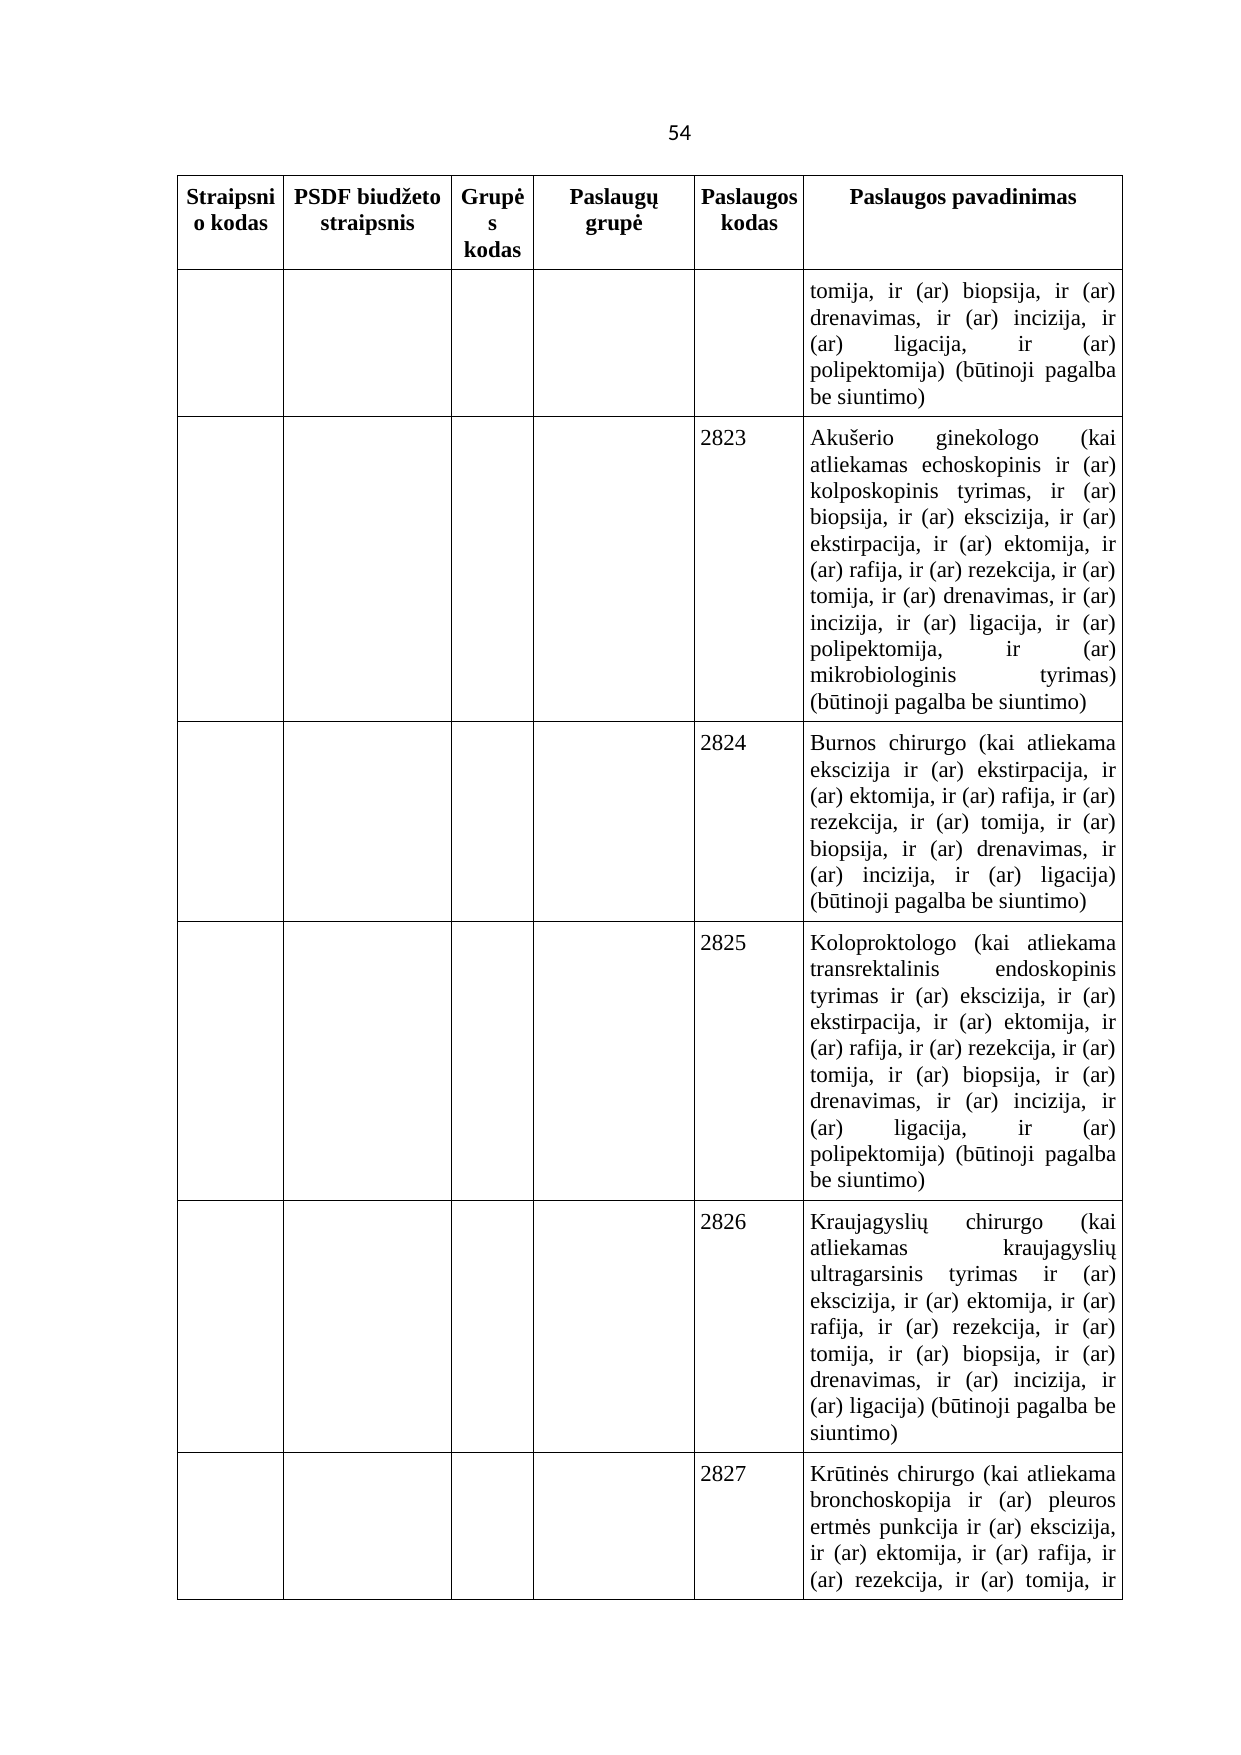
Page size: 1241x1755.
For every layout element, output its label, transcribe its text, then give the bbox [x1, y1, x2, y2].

table_cell [452, 1201, 533, 1452]
table_header Paslaugos pavadinimas [804, 176, 1122, 269]
table_cell tomija, ir (ar) biopsija, ir (ar) drenavimas, ir (ar) incizija, ir (ar) ligacija, ir (ar) polipektomija) (būtinoji pagalba be siuntimo) [804, 270, 1122, 416]
table_cell 2826 [695, 1201, 803, 1452]
table_cell Krūtinės chirurgo (kai atliekama bronchoskopija ir (ar) pleuros ertmės punkcija ir (ar) ekscizija, ir (ar) ektomija, ir (ar) rafija, ir (ar) rezekcija, ir (ar) tomija, ir [804, 1453, 1122, 1599]
table_cell Kraujagyslių chirurgo (kai atliekamas kraujagyslių ultragarsinis tyrimas ir (ar) ekscizija, ir (ar) ektomija, ir (ar) rafija, ir (ar) rezekcija, ir (ar) tomija, ir (ar) biopsija, ir (ar) drenavimas, ir (ar) incizija, ir (ar) ligacija) (būtinoji pagalba be siuntimo) [804, 1201, 1122, 1452]
table_cell 2824 [695, 722, 803, 921]
table_cell [695, 270, 803, 416]
table_header Grupės kodas [452, 176, 533, 269]
table_cell [284, 270, 451, 416]
table_cell [534, 922, 694, 1200]
table_cell [178, 922, 283, 1200]
table_header Paslaugų grupė [534, 176, 694, 269]
table_cell [534, 722, 694, 921]
table_cell Akušerio ginekologo (kai atliekamas echoskopinis ir (ar) kolposkopinis tyrimas, ir (ar) biopsija, ir (ar) ekscizija, ir (ar) ekstirpacija, ir (ar) ektomija, ir (ar) rafija, ir (ar) rezekcija, ir (ar) tomija, ir (ar) drenavimas, ir (ar) incizija, ir (ar) ligacija, ir (ar) polipektomija, ir (ar) mikrobiologinis tyrimas) (būtinoji pagalba be siuntimo) [804, 417, 1122, 721]
table_cell [284, 1453, 451, 1599]
table_header Paslaugos kodas [695, 176, 803, 269]
table_cell [452, 270, 533, 416]
table_cell [284, 922, 451, 1200]
table_cell [534, 417, 694, 721]
table_cell [178, 722, 283, 921]
table_cell [534, 1453, 694, 1599]
table_header Straipsnio kodas [178, 176, 283, 269]
table_cell [534, 1201, 694, 1452]
table_cell 2825 [695, 922, 803, 1200]
table_header PSDF biudžeto straipsnis [284, 176, 451, 269]
table_cell 2827 [695, 1453, 803, 1599]
table_cell [452, 1453, 533, 1599]
table_cell [178, 1201, 283, 1452]
table_cell [178, 1453, 283, 1599]
table_cell [452, 417, 533, 721]
table_cell [452, 922, 533, 1200]
table_cell 2823 [695, 417, 803, 721]
table_cell [452, 722, 533, 921]
table_cell Burnos chirurgo (kai atliekama ekscizija ir (ar) ekstirpacija, ir (ar) ektomija, ir (ar) rafija, ir (ar) rezekcija, ir (ar) tomija, ir (ar) biopsija, ir (ar) drenavimas, ir (ar) incizija, ir (ar) ligacija) (būtinoji pagalba be siuntimo) [804, 722, 1122, 921]
table_cell [178, 270, 283, 416]
table_cell [178, 417, 283, 721]
table_cell [284, 722, 451, 921]
table_cell [284, 417, 451, 721]
table_cell [534, 270, 694, 416]
table_cell [284, 1201, 451, 1452]
table_cell Koloproktologo (kai atliekama transrektalinis endoskopinis tyrimas ir (ar) ekscizija, ir (ar) ekstirpacija, ir (ar) ektomija, ir (ar) rafija, ir (ar) rezekcija, ir (ar) tomija, ir (ar) biopsija, ir (ar) drenavimas, ir (ar) incizija, ir (ar) ligacija, ir (ar) polipektomija) (būtinoji pagalba be siuntimo) [804, 922, 1122, 1200]
